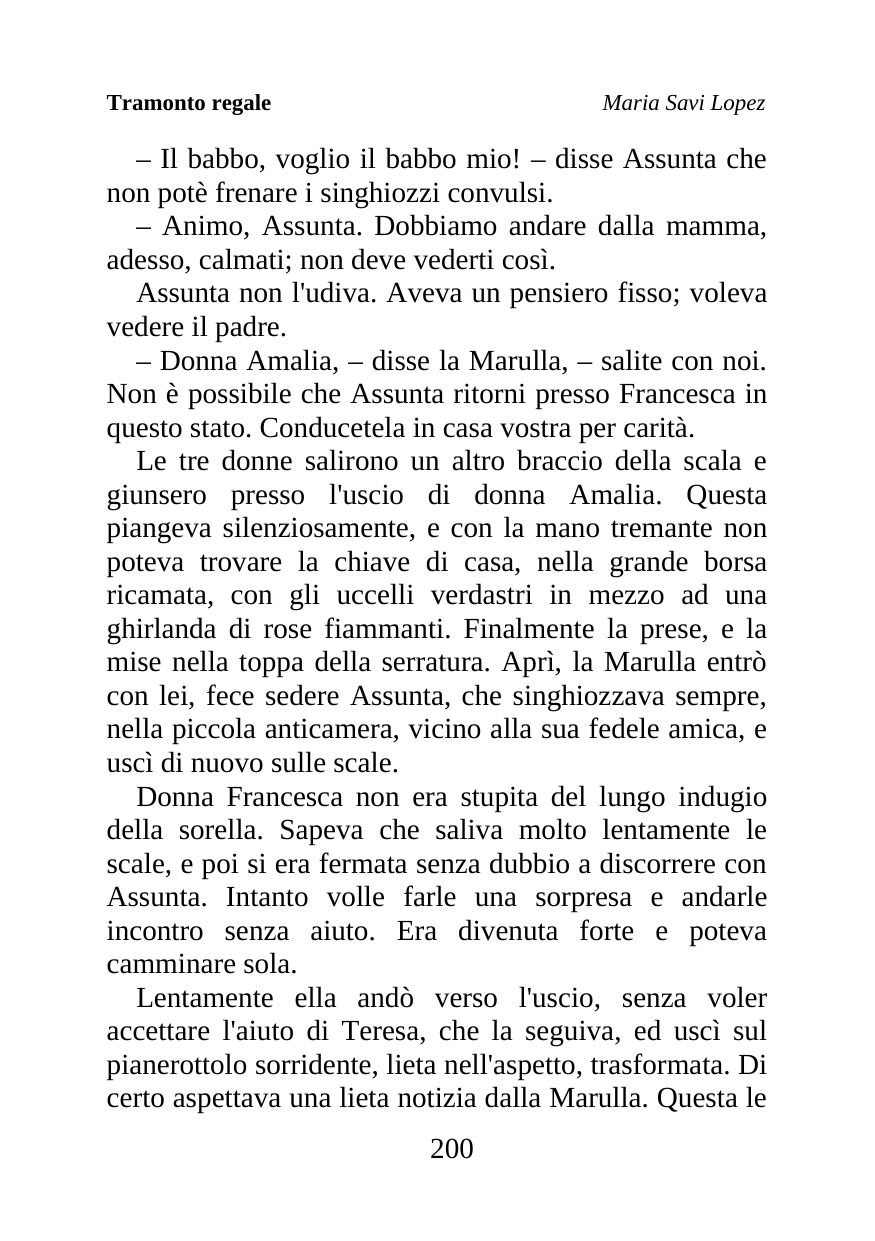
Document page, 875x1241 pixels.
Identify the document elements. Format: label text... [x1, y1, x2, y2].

text Assunta non l'udiva. Aveva un pensiero fisso; voleva vedere il padre. [106, 276, 768, 343]
text Le tre donne salirono un altro braccio della scala e giunsero presso l'uscio di donna Amalia. Questa piangeva silenziosamente, e con la mano tremante non poteva trovare la chiave di casa, nella grande borsa ricamata, con gli uccelli verdastri in mezzo ad una ghirlanda di rose fiammanti. Finalmente la prese, e la mise nella toppa della serratura. Aprì, la Marulla entrò con lei, fece sedere Assunta, che singhiozzava sempre, nella piccola anticamera, vicino alla sua fedele amica, e uscì di nuovo sulle scale. [106, 443, 768, 779]
text – Il babbo, voglio il babbo mio! – disse Assunta che non potè frenare i singhiozzi convulsi. [106, 141, 768, 208]
text Lentamente ella andò verso l'uscio, senza voler accettare l'aiuto di Teresa, che la seguiva, ed uscì sul pianerottolo sorridente, lieta nell'aspetto, trasformata. Di certo aspettava una lieta notizia dalla Marulla. Questa le [106, 980, 768, 1114]
text – Donna Amalia, – disse la Marulla, – salite con noi. Non è possibile che Assunta ritorni presso Francesca in questo stato. Conducetela in casa vostra per carità. [106, 343, 768, 443]
text – Animo, Assunta. Dobbiamo andare dalla mamma, adesso, calmati; non deve vederti così. [106, 208, 768, 276]
text Donna Francesca non era stupita del lungo indugio della sorella. Sapeva che saliva molto lentamente le scale, e poi si era fermata senza dubbio a discorrere con Assunta. Intanto volle farle una sorpresa e andarle incontro senza aiuto. Era divenuta forte e poteva camminare sola. [106, 779, 768, 980]
